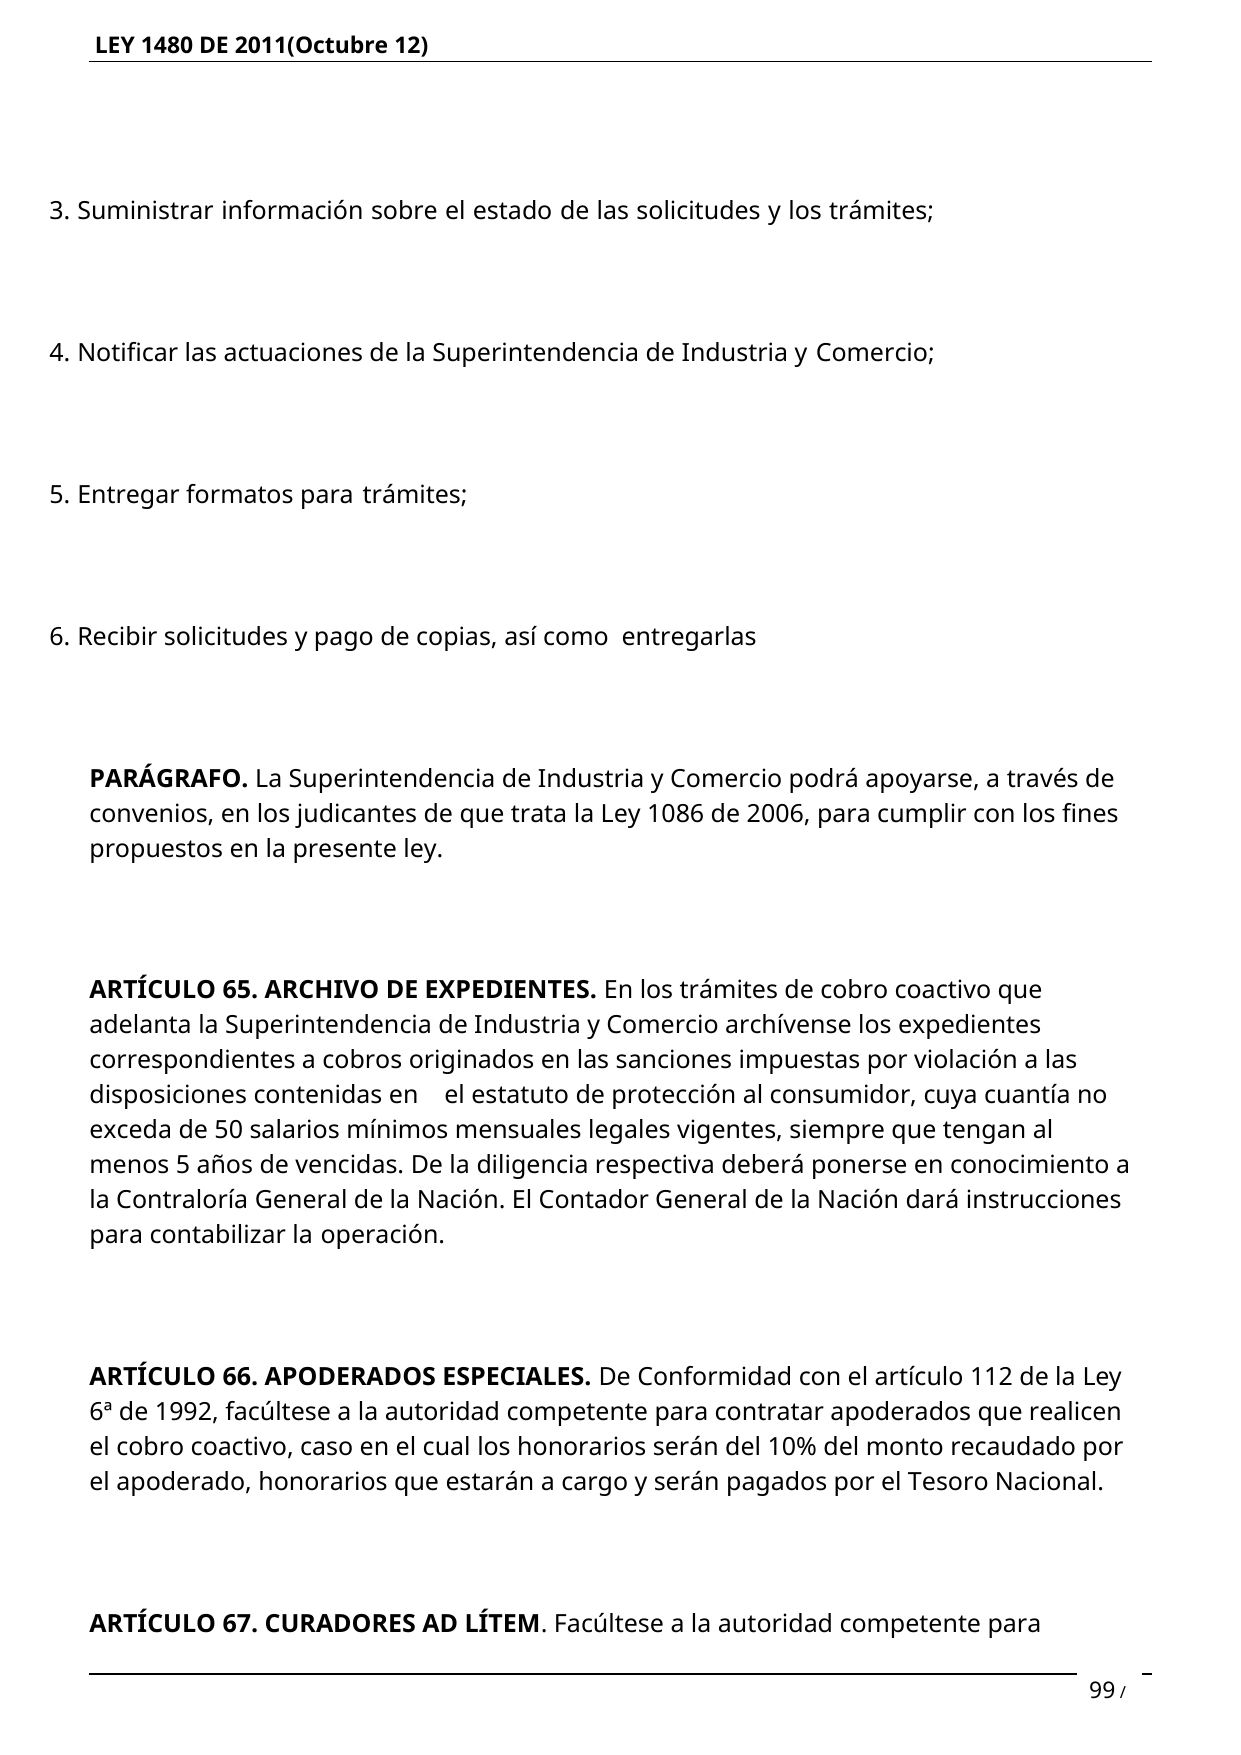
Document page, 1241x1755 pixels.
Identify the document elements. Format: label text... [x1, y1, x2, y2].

text ARTÍCULO 66. APODERADOS ESPECIALES. De Conformidad con el artículo 112 de la Ley 6ª de 1992, facúltese a la autoridad competente para contratar apoderados que realicen el cobro coactivo, caso en el cual los honorarios serán del 10% del monto recaudado por el apoderado, honorarios que estarán a cargo y serán pagados por el Tesoro Nacional. [89, 1359, 1127, 1498]
list Notificar las actuaciones de la Superintendencia de Industria y Comercio; [49, 334, 1163, 368]
text ARTÍCULO 67. CURADORES AD LÍTEM. Facúltese a la autoridad competente para [89, 1606, 1152, 1639]
list Suministrar información sobre el estado de las solicitudes y los trámites; [49, 192, 1163, 227]
text PARÁGRAFO. La Superintendencia de Industria y Comercio podrá apoyarse, a través de convenios, en los judicantes de que trata la Ley 1086 de 2006, para cumplir con los fines propuestos en la presente ley. [89, 760, 1163, 864]
text ARTÍCULO 65. ARCHIVO DE EXPEDIENTES. En los trámites de cobro coactivo que adelanta la Superintendencia de Industria y Comercio archívense los expedientes correspondientes a cobros originados en las sanciones impuestas por violación a las disposiciones contenidas en el estatuto de protección al consumidor, cuya cuantía no exceda de 50 salarios mínimos mensuales legales vigentes, siempre que tengan al menos 5 años de vencidas. De la diligencia respectiva deberá ponerse en conocimiento a la Contraloría General de la Nación. El Contador General de la Nación dará instrucciones para contabilizar la operación. [89, 972, 1134, 1251]
list Recibir solicitudes y pago de copias, así como entregarlas [49, 618, 1163, 652]
list Entregar formatos para trámites; [49, 476, 1163, 511]
